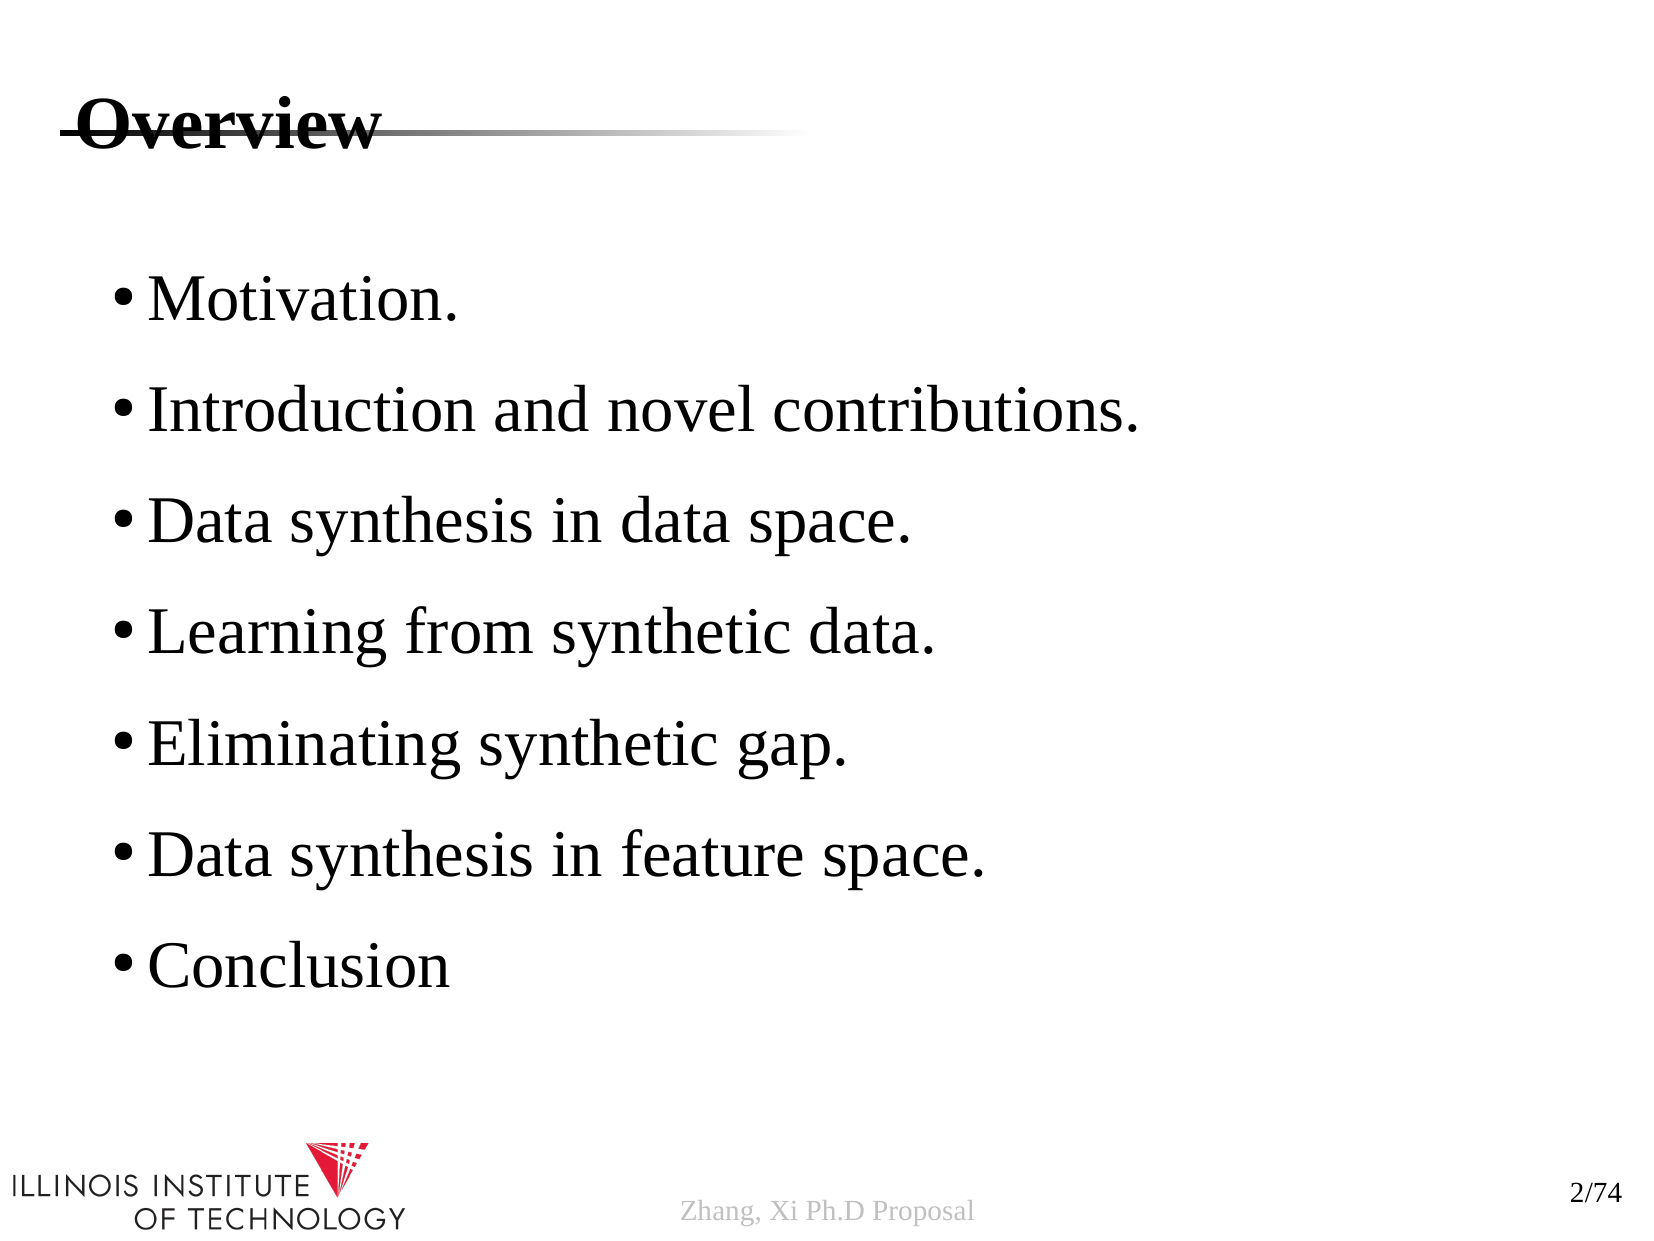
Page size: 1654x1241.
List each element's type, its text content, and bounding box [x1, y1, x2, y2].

text_box [308, 132, 338, 136]
text_box [263, 132, 279, 136]
text_box [183, 132, 209, 136]
text_box [220, 132, 247, 136]
text_box [159, 132, 173, 136]
text_box [127, 132, 143, 136]
text_box Overview [60, 33, 586, 132]
text_box [90, 132, 116, 136]
text_box [372, 130, 811, 136]
text_box [60, 132, 80, 136]
text_box Motivation. Introduction and novel contributions. Data synthesis in data space. Learning from synthetic data. Eliminating synthetic gap. Data synthesis in feature space. Conclusion [96, 216, 1612, 973]
picture [13, 1142, 406, 1230]
